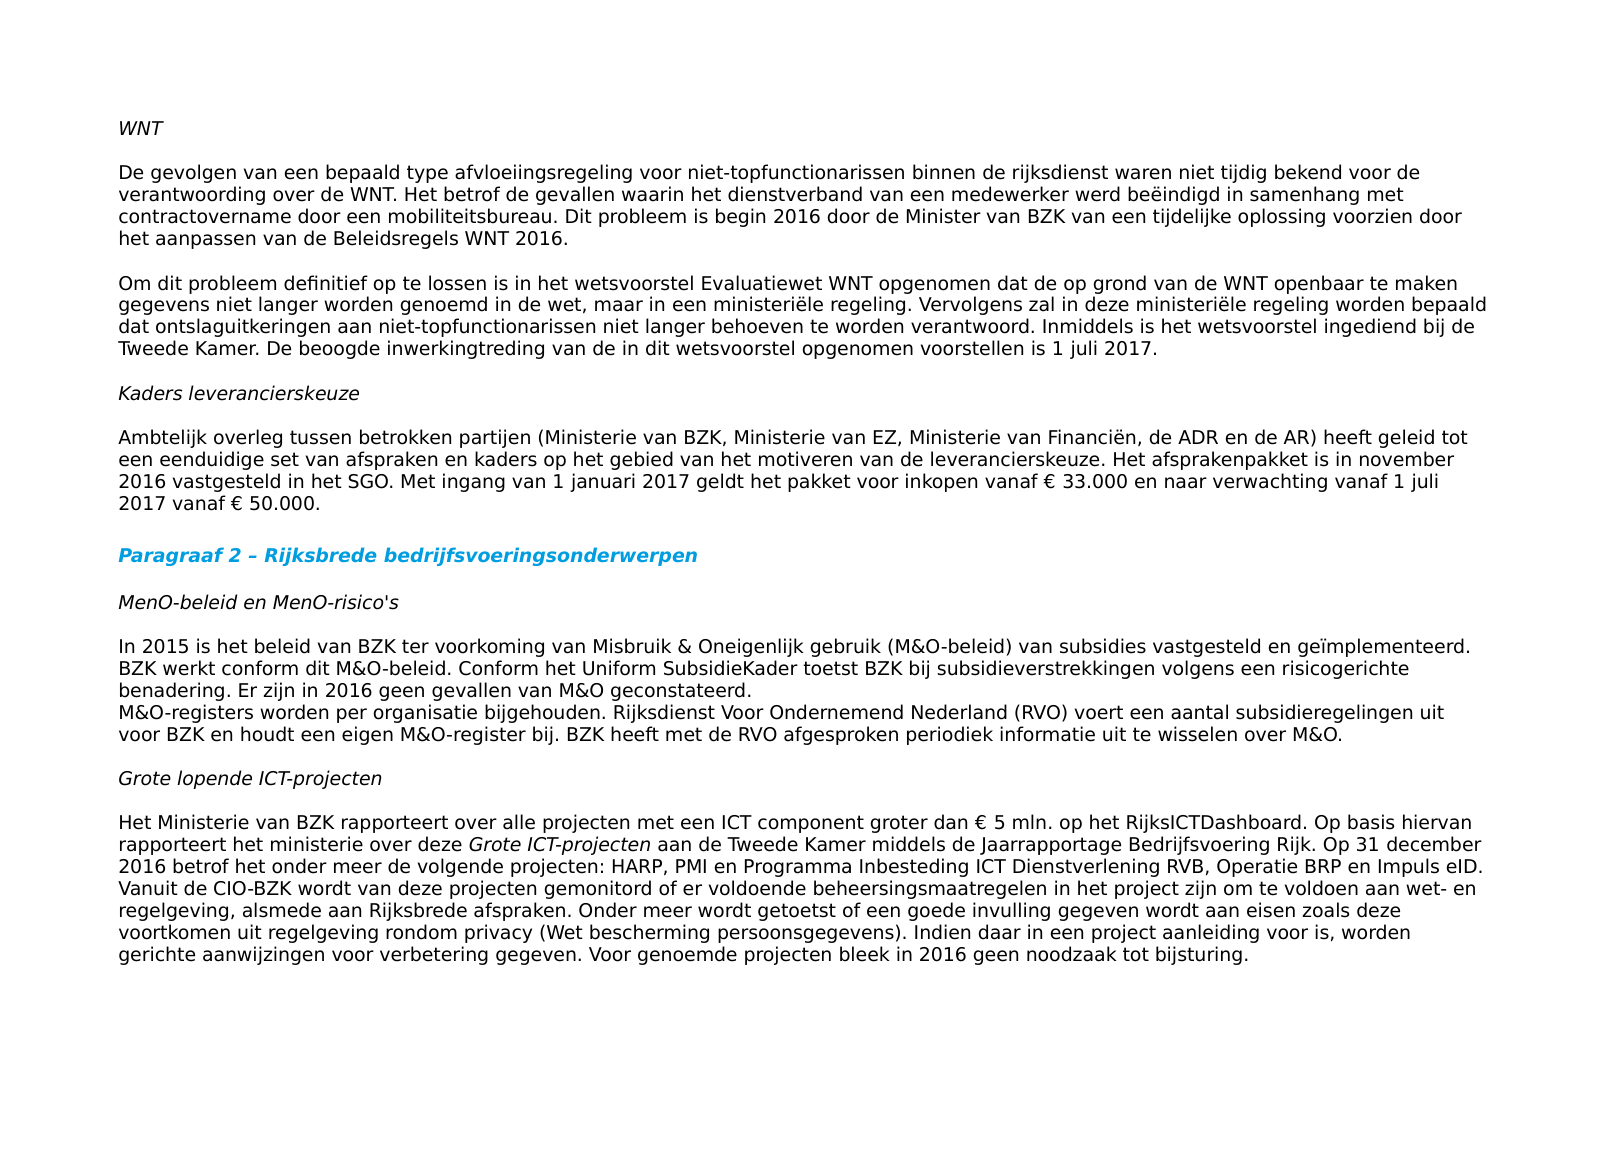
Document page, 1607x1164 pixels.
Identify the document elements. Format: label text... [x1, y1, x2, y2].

text Ambtelijk overleg tussen betrokken partijen (Ministerie van BZK, Ministerie van EZ, Ministerie van Financiën, de ADR en de AR) heeft geleid tot een eenduidige set van afspraken en kaders op het gebied van het motiveren van de leverancierskeuze. Het afsprakenpakket is in november 2016 vastgesteld in het SGO. Met ingang van 1 januari 2017 geldt het pakket voor inkopen vanaf € 33.000 en naar verwachting vanaf 1 juli 2017 vanaf € 50.000. [118, 427, 1488, 514]
text M&O-registers worden per organisatie bijgehouden. Rijksdienst Voor Ondernemend Nederland (RVO) voert een aantal subsidieregelingen uit voor BZK en houdt een eigen M&O-register bij. BZK heeft met de RVO afgesproken periodiek informatie uit te wisselen over M&O. [118, 702, 1488, 746]
subtitle WNT [118, 118, 1488, 140]
text Het Ministerie van BZK rapporteert over alle projecten met een ICT component groter dan € 5 mln. op het RijksICTDashboard. Op basis hiervan rapporteert het ministerie over deze Grote ICT-projecten aan de Tweede Kamer middels de Jaarrapportage Bedrijfsvoering Rijk. Op 31 december 2016 betrof het onder meer de volgende projecten: HARP, PMI en Programma Inbesteding ICT Dienstverlening RVB, Operatie BRP en Impuls eID. Vanuit de CIO-BZK wordt van deze projecten gemonitord of er voldoende beheersingsmaatregelen in het project zijn om te voldoen aan wet- en regelgeving, alsmede aan Rijksbrede afspraken. Onder meer wordt getoetst of een goede invulling gegeven wordt aan eisen zoals deze voortkomen uit regelgeving rondom privacy (Wet bescherming persoonsgegevens). Indien daar in een project aanleiding voor is, worden gerichte aanwijzingen voor verbetering gegeven. Voor genoemde projecten bleek in 2016 geen noodzaak tot bijsturing. [118, 812, 1488, 966]
text De gevolgen van een bepaald type afvloeiingsregeling voor niet-topfunctionarissen binnen de rijksdienst waren niet tijdig bekend voor de verantwoording over de WNT. Het betrof de gevallen waarin het dienstverband van een medewerker werd beëindigd in samenhang met contractovername door een mobiliteitsbureau. Dit probleem is begin 2016 door de Minister van BZK van een tijdelijke oplossing voorzien door het aanpassen van de Beleidsregels WNT 2016. [118, 162, 1488, 250]
text Om dit probleem definitief op te lossen is in het wetsvoorstel Evaluatiewet WNT opgenomen dat de op grond van de WNT openbaar te maken gegevens niet langer worden genoemd in de wet, maar in een ministeriële regeling. Vervolgens zal in deze ministeriële regeling worden bepaald dat ontslaguitkeringen aan niet-topfunctionarissen niet langer behoeven te worden verantwoord. Inmiddels is het wetsvoorstel ingediend bij de Tweede Kamer. De beoogde inwerkingtreding van de in dit wetsvoorstel opgenomen voorstellen is 1 juli 2017. [118, 272, 1488, 360]
subtitle MenO-beleid en MenO-risico's [118, 592, 1488, 613]
subtitle Kaders leverancierskeuze [118, 382, 1488, 404]
text In 2015 is het beleid van BZK ter voorkoming van Misbruik & Oneigenlijk gebruik (M&O-beleid) van subsidies vastgesteld en geïmplementeerd. BZK werkt conform dit M&O-beleid. Conform het Uniform SubsidieKader toetst BZK bij subsidieverstrekkingen volgens een risicogerichte benadering. Er zijn in 2016 geen gevallen van M&O geconstateerd. [118, 636, 1488, 702]
subtitle Paragraaf 2 – Rijksbrede bedrijfsvoeringsonderwerpen [118, 544, 1488, 567]
subtitle Grote lopende ICT-projecten [118, 768, 1488, 790]
